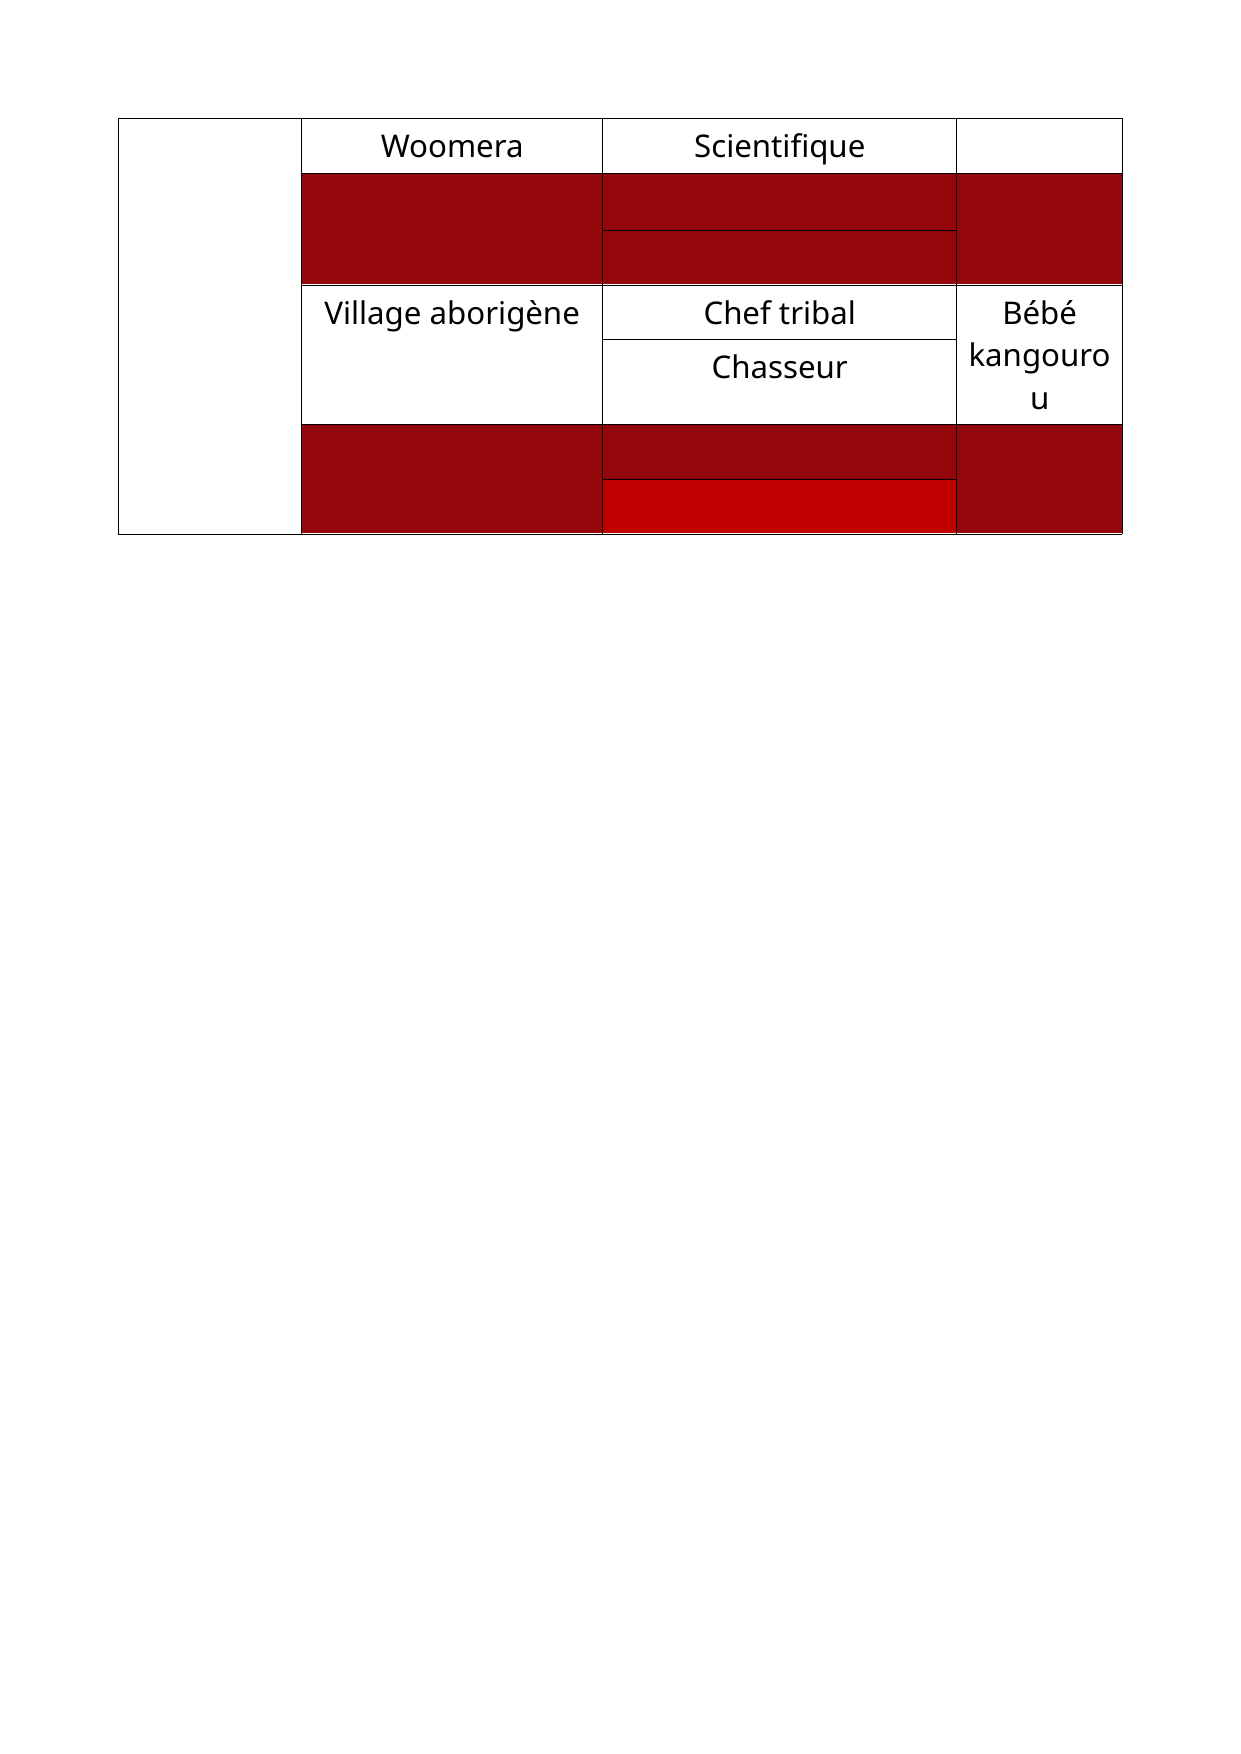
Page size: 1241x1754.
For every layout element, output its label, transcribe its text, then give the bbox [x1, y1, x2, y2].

table_cell [603, 231, 956, 284]
table_cell [302, 174, 602, 284]
table_cell [603, 480, 956, 533]
table_cell [603, 174, 956, 230]
table_cell [957, 425, 1122, 533]
table_cell [603, 425, 956, 479]
table_cell Woomera [302, 119, 602, 173]
table_cell [957, 119, 1122, 173]
table_cell Bébé kangourou [957, 286, 1122, 424]
table_cell [119, 119, 301, 533]
table_cell Village aborigène [302, 286, 602, 424]
table_cell [302, 425, 602, 533]
table_cell Scientifique [603, 119, 956, 173]
table_cell Chasseur [603, 340, 956, 424]
table_cell Chef tribal [603, 286, 956, 339]
table_cell [957, 174, 1122, 284]
